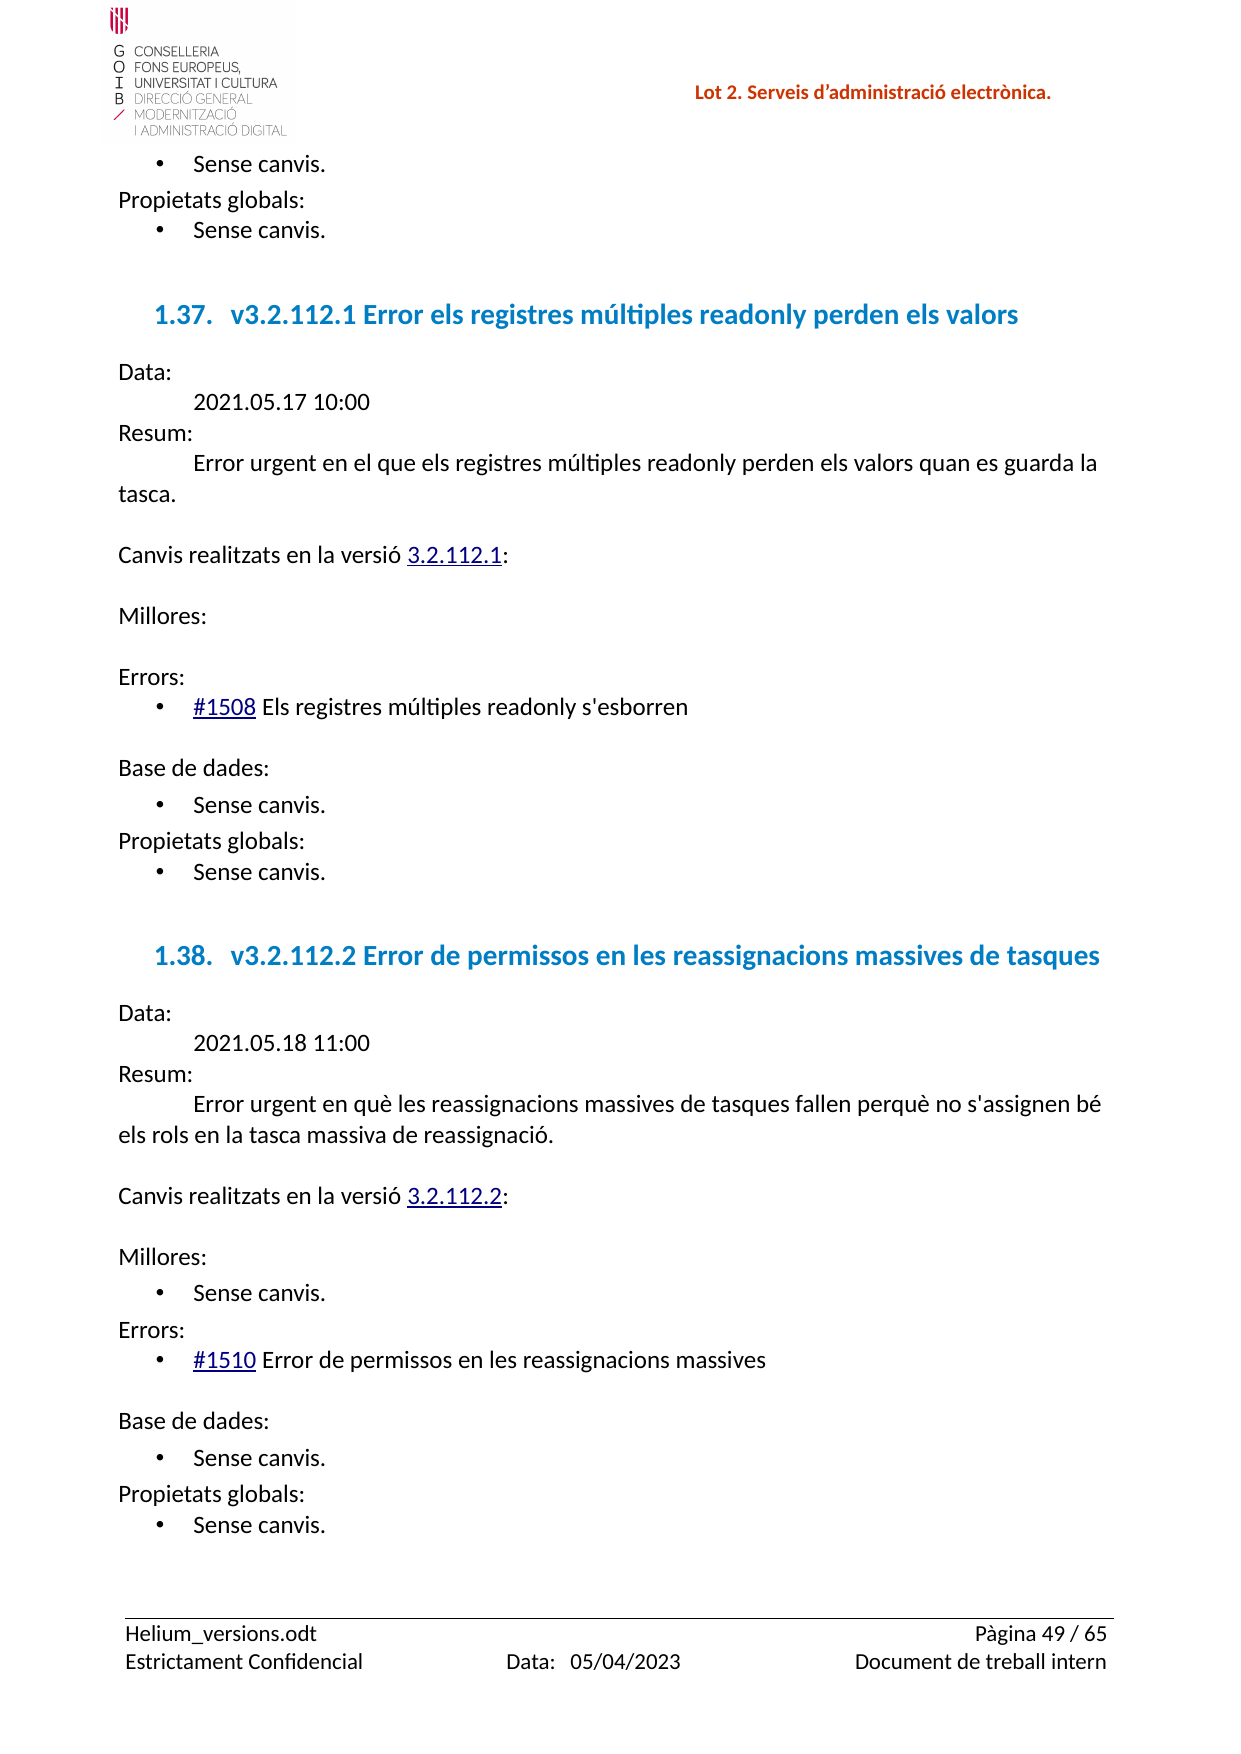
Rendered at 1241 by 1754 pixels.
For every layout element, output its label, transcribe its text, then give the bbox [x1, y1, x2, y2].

text Millores: [118, 600, 1122, 630]
text Error urgent en què les reassignacions massives de tasques fallen perquè no s'assignen bé els rols en la tasca massiva de reassignació. [118, 1088, 1122, 1149]
list Sense canvis. [156, 789, 1122, 819]
subtitle v3.2.112.1 Error els registres múltiples readonly perden els valors [153, 296, 1122, 332]
text Errors: [118, 1314, 1122, 1344]
text Canvis realitzats en la versió 3.2.112.2: [118, 1180, 1122, 1210]
text 2021.05.17 10:00 [118, 386, 1122, 417]
text Errors: [118, 661, 1122, 691]
text Data: [118, 356, 1122, 386]
text Base de dades: [118, 1405, 1122, 1436]
text Resum: [118, 417, 1122, 447]
list Sense canvis. [156, 148, 1122, 178]
text Propietats globals: [118, 825, 1122, 856]
text Millores: [118, 1241, 1122, 1271]
list #1508 Els registres múltiples readonly s'esborren [156, 691, 1122, 722]
text Base de dades: [118, 752, 1122, 783]
subtitle v3.2.112.2 Error de permissos en les reassignacions massives de tasques [153, 937, 1122, 973]
text 2021.05.18 11:00 [118, 1027, 1122, 1058]
list #1510 Error de permissos en les reassignacions massives [156, 1344, 1122, 1375]
text Propietats globals: [118, 184, 1122, 215]
list Sense canvis. [156, 1509, 1122, 1539]
text Data: [118, 997, 1122, 1027]
list Sense canvis. [156, 1277, 1122, 1308]
text Error urgent en el que els registres múltiples readonly perden els valors quan es guarda la tasca. [118, 447, 1122, 508]
text Propietats globals: [118, 1478, 1122, 1509]
list Sense canvis. [156, 1442, 1122, 1472]
text Canvis realitzats en la versió 3.2.112.1: [118, 539, 1122, 569]
list Sense canvis. [156, 856, 1122, 886]
picture [100, 0, 297, 144]
list Sense canvis. [156, 215, 1122, 245]
text Resum: [118, 1058, 1122, 1088]
